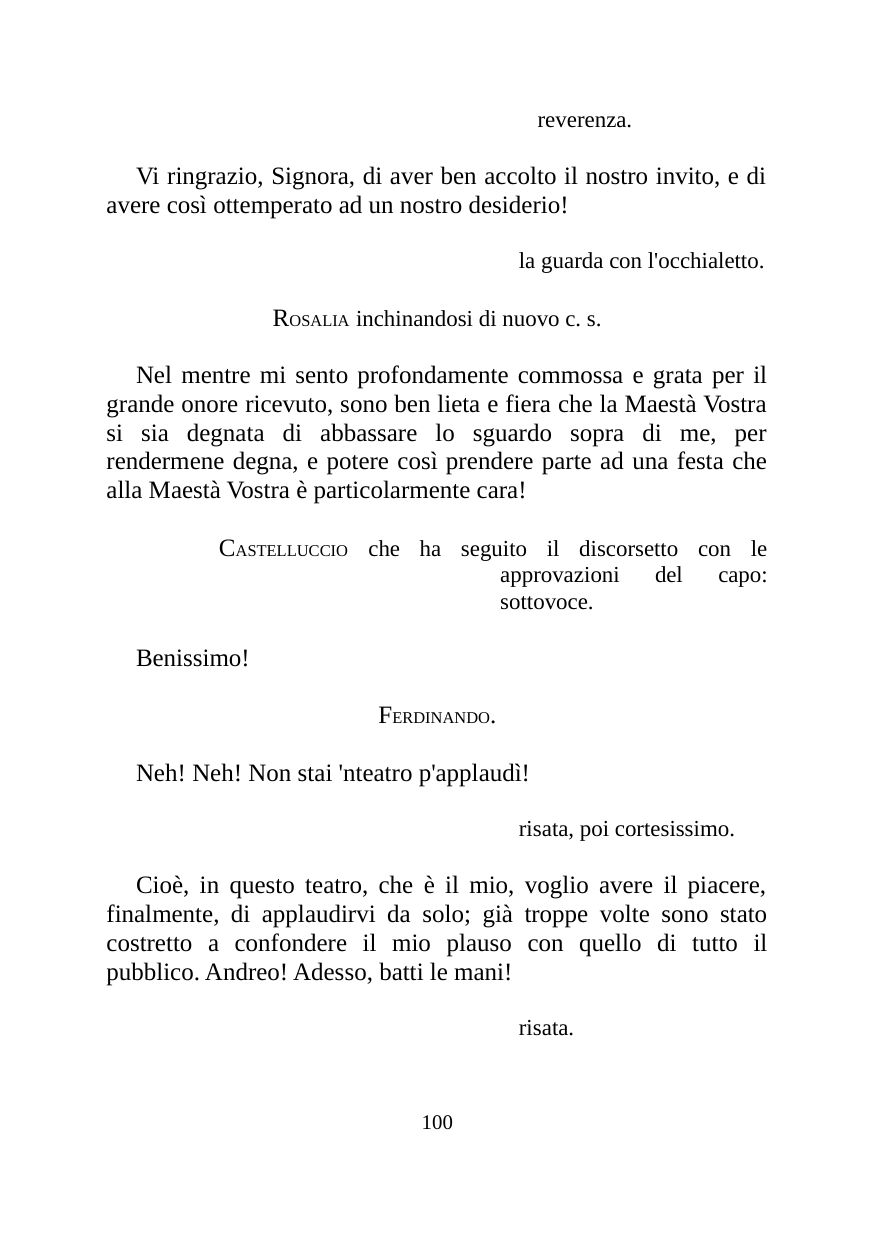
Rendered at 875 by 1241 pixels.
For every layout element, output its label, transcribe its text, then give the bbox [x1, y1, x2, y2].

text Benissimo! [106, 643, 768, 672]
text risata. [519, 1014, 768, 1041]
text risata, poi cortesissimo. [519, 815, 768, 842]
text Castelluccio che ha seguito il discorsetto con le approvazioni del capo: sottovoce. [219, 533, 768, 614]
text Cioè, in questo teatro, che è il mio, voglio avere il piacere, finalmente, di applaudirvi da solo; già troppe volte sono stato costretto a confondere il mio plauso con quello di tutto il pubblico. Andreo! Adesso, batti le mani! [106, 871, 768, 986]
text Vi ringrazio, Signora, di aver ben accolto il nostro invito, e di avere così ottemperato ad un nostro desiderio! [106, 161, 768, 219]
text Rosalia inchinandosi di nuovo c. s. [106, 303, 768, 331]
text reverenza. [519, 106, 768, 133]
text Ferdinando. [106, 700, 768, 729]
text Nel mentre mi sento profondamente commossa e grata per il grande onore ricevuto, sono ben lieta e fiera che la Maestà Vostra si sia degnata di abbassare lo sguardo sopra di me, per rendermene degna, e potere così prendere parte ad una festa che alla Maestà Vostra è particolarmente cara! [106, 360, 768, 504]
text la guarda con l'occhialetto. [519, 248, 768, 274]
text Neh! Neh! Non stai 'nteatro p'applaudì! [106, 758, 768, 787]
